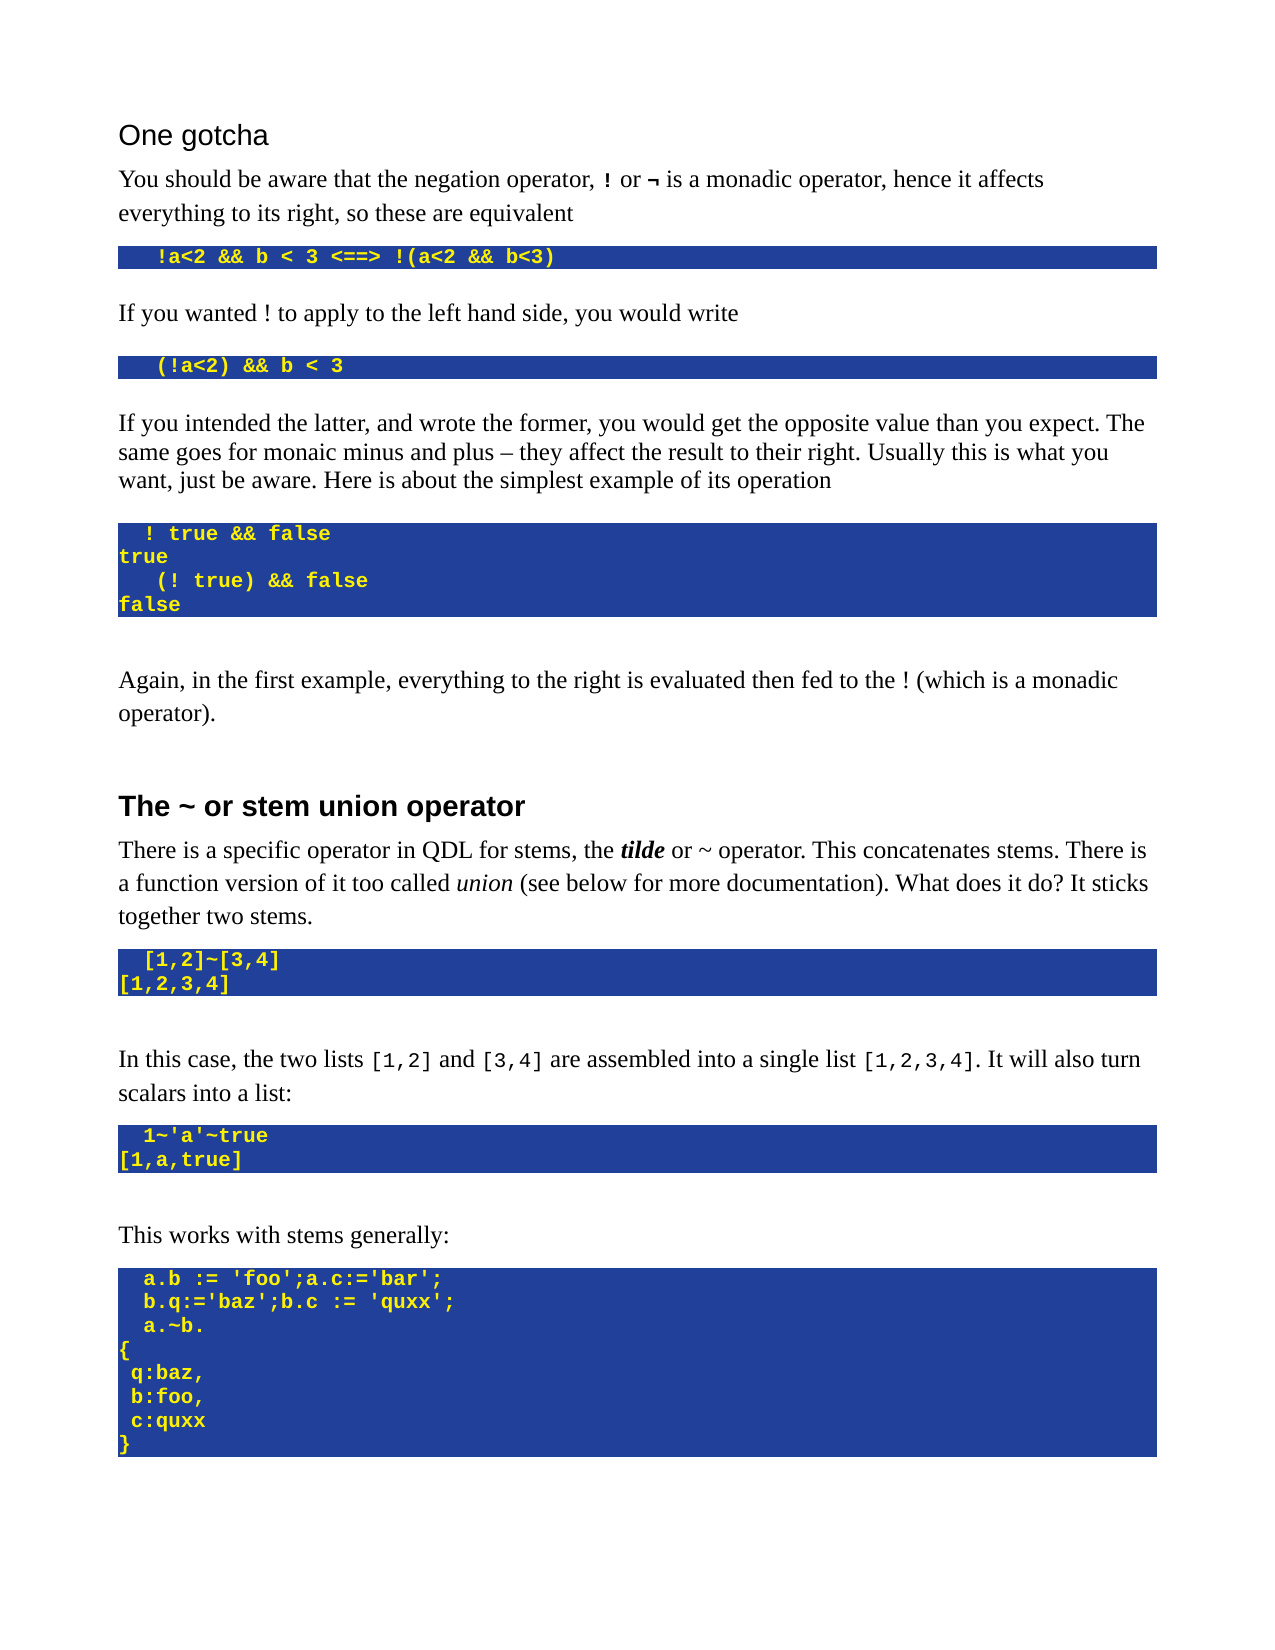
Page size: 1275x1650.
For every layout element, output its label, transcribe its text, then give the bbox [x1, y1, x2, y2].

text Again, in the first example, everything to the right is evaluated then fed to the ! (which is a monadic operator). [118, 665, 1157, 727]
text a.~b. [118, 1315, 1157, 1339]
text c:quxx [118, 1410, 1157, 1433]
text If you wanted ! to apply to the left hand side, you would write [118, 298, 1157, 327]
text If you intended the latter, and wrote the former, you would get the opposite value than you expect. The same goes for monaic minus and plus – they affect the result to their right. Usually this is what you want, just be aware. Here is about the simplest example of its operation [118, 408, 1157, 523]
text (! true) && false [118, 570, 1157, 594]
subtitle The ~ or stem union operator [118, 789, 1157, 823]
text { [118, 1339, 1157, 1362]
subtitle One gotcha [118, 118, 1157, 152]
text false [118, 594, 1157, 617]
text 1~'a'~true [118, 1125, 1157, 1149]
text b:foo, [118, 1386, 1157, 1410]
text (!a<2) && b < 3 [118, 356, 1157, 379]
text !a<2 && b < 3 <==> !(a<2 && b<3) [118, 246, 1157, 269]
text You should be aware that the negation operator, ! or ¬ is a monadic operator, hence it affects everything to its right, so these are equivalent [118, 164, 1157, 227]
text [1,2,3,4] [118, 973, 1157, 996]
text This works with stems generally: [118, 1220, 1157, 1249]
text [1,a,true] [118, 1149, 1157, 1173]
text ! true && false [118, 523, 1157, 547]
text [1,2]~[3,4] [118, 949, 1157, 973]
text a.b := 'foo';a.c:='bar'; [118, 1268, 1157, 1291]
text There is a specific operator in QDL for stems, the tilde or ~ operator. This concatenates stems. There is a function version of it too called union (see below for more documentation). What does it do? It sticks together two stems. [118, 835, 1157, 930]
text } [118, 1433, 1157, 1457]
text In this case, the two lists [1,2] and [3,4] are assembled into a single list [1,2,3,4]. It will also turn scalars into a list: [118, 1044, 1157, 1106]
text q:baz, [118, 1362, 1157, 1386]
text true [118, 547, 1157, 570]
text b.q:='baz';b.c := 'quxx'; [118, 1291, 1157, 1315]
